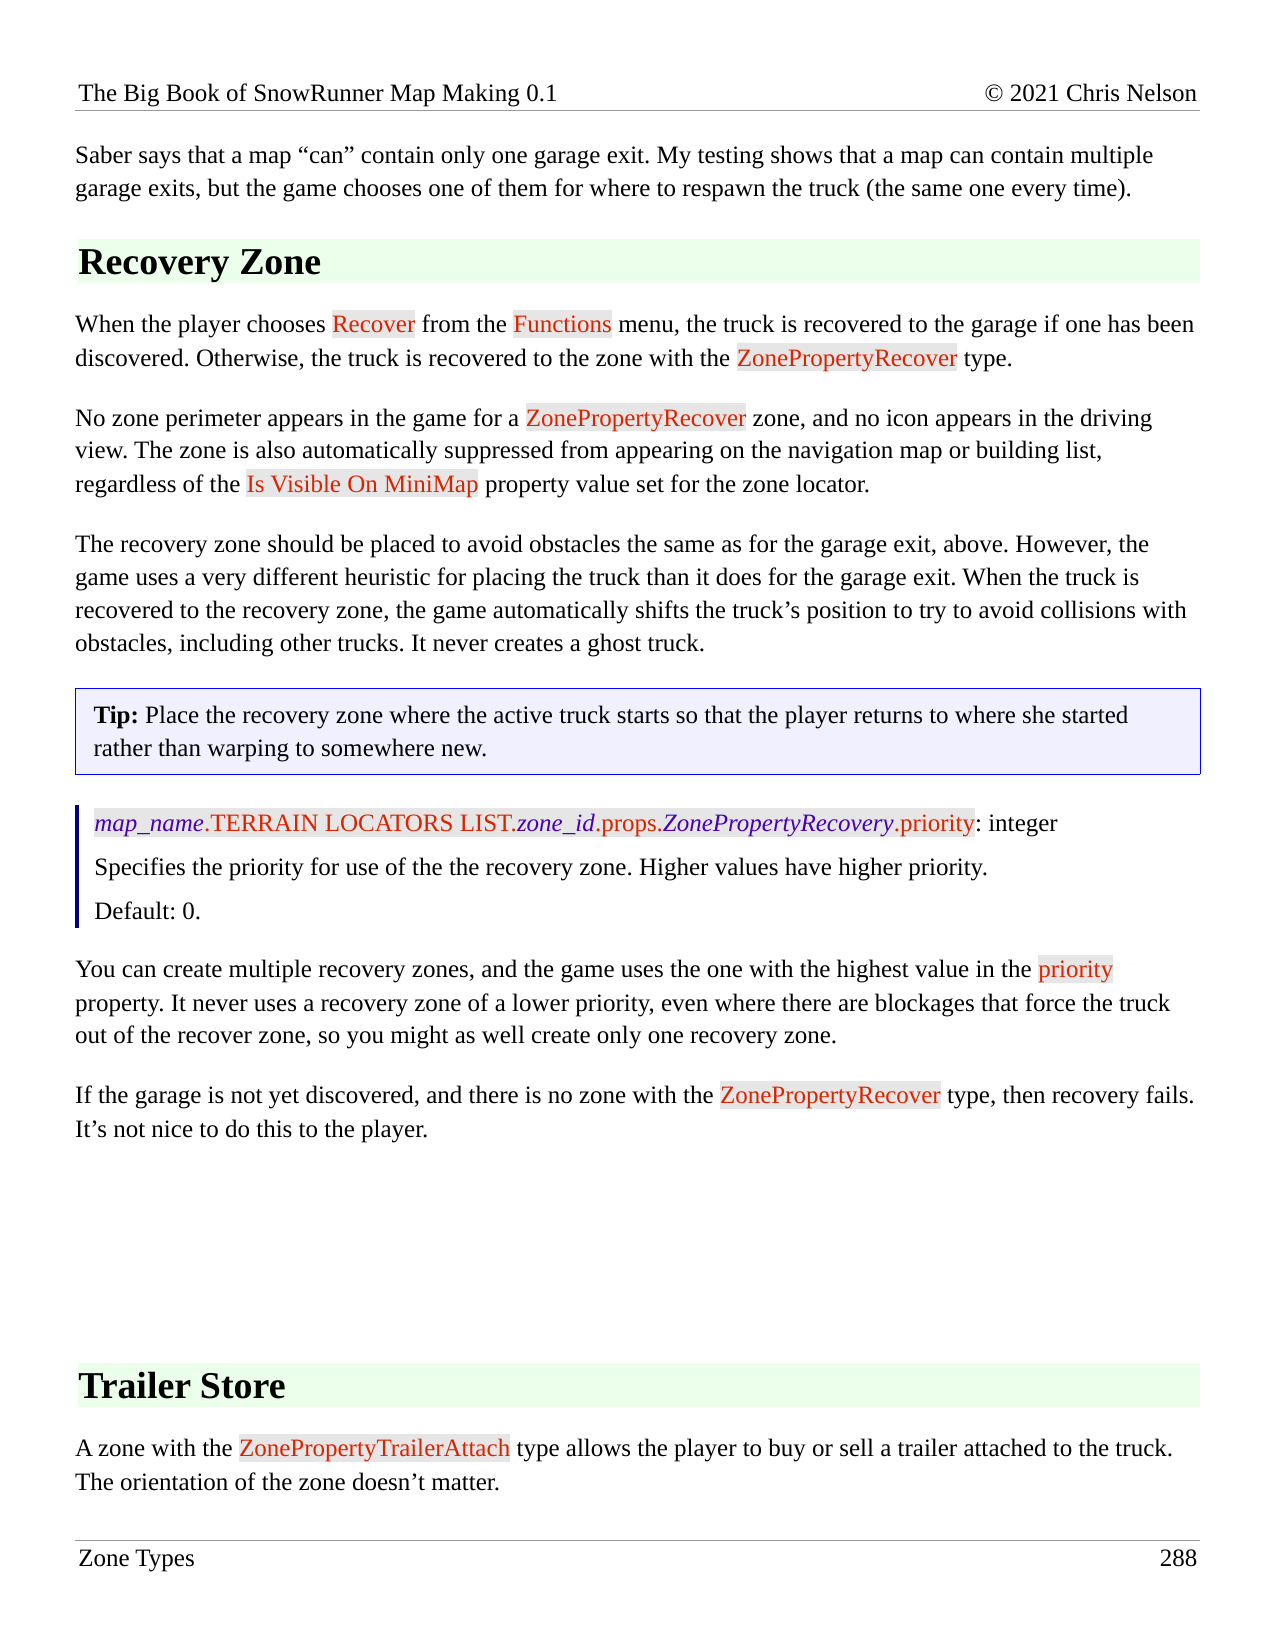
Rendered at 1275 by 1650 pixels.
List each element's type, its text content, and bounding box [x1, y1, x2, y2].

list Place the recovery zone where the active truck starts so that the player returns to where she started rather than warping to somewhere new. [76, 689, 1200, 774]
text A zone with the ZonePropertyTrailerAttach type allows the player to buy or sell a trailer attached to the truck. The orientation of the zone doesn’t matter. [75, 1433, 1200, 1495]
text map_name.TERRAIN LOCATORS LIST.zone_id.props.ZonePropertyRecovery.priority: integer [79, 805, 1200, 837]
text Default: 0. [79, 893, 1200, 928]
subtitle Recovery Zone [78, 239, 1200, 283]
text When the player chooses Recover from the Functions menu, the truck is recovered to the garage if one has been discovered. Otherwise, the truck is recovered to the zone with the ZonePropertyRecover type. [75, 309, 1200, 371]
text Specifies the priority for use of the the recovery zone. Higher values have higher priority. [79, 849, 1200, 881]
text If the garage is not yet discovered, and there is no zone with the ZonePropertyRecover type, then recovery fails. It’s not nice to do this to the player. [75, 1081, 1200, 1142]
text The recovery zone should be placed to avoid obstacles the same as for the garage exit, above. However, the game uses a very different heuristic for placing the truck than it does for the garage exit. When the truck is recovered to the recovery zone, the game automatically shifts the truck’s position to try to avoid collisions with obstacles, including other trucks. It never creates a ghost truck. [75, 529, 1200, 656]
text You can create multiple recovery zones, and the game uses the one with the highest value in the priority property. It never uses a recovery zone of a lower priority, even where there are blockages that force the truck out of the recover zone, so you might as well create only one recovery zone. [75, 954, 1200, 1049]
text No zone perimeter appears in the game for a ZonePropertyRecover zone, and no icon appears in the driving view. The zone is also automatically suppressed from appearing on the navigation map or building list, regardless of the Is Visible On MiniMap property value set for the zone locator. [75, 403, 1200, 497]
subtitle Trailer Store [78, 1363, 1200, 1407]
text Saber says that a map “can” contain only one garage exit. My testing shows that a map can contain multiple garage exits, but the game chooses one of them for where to respawn the truck (the same one every time). [75, 140, 1200, 202]
